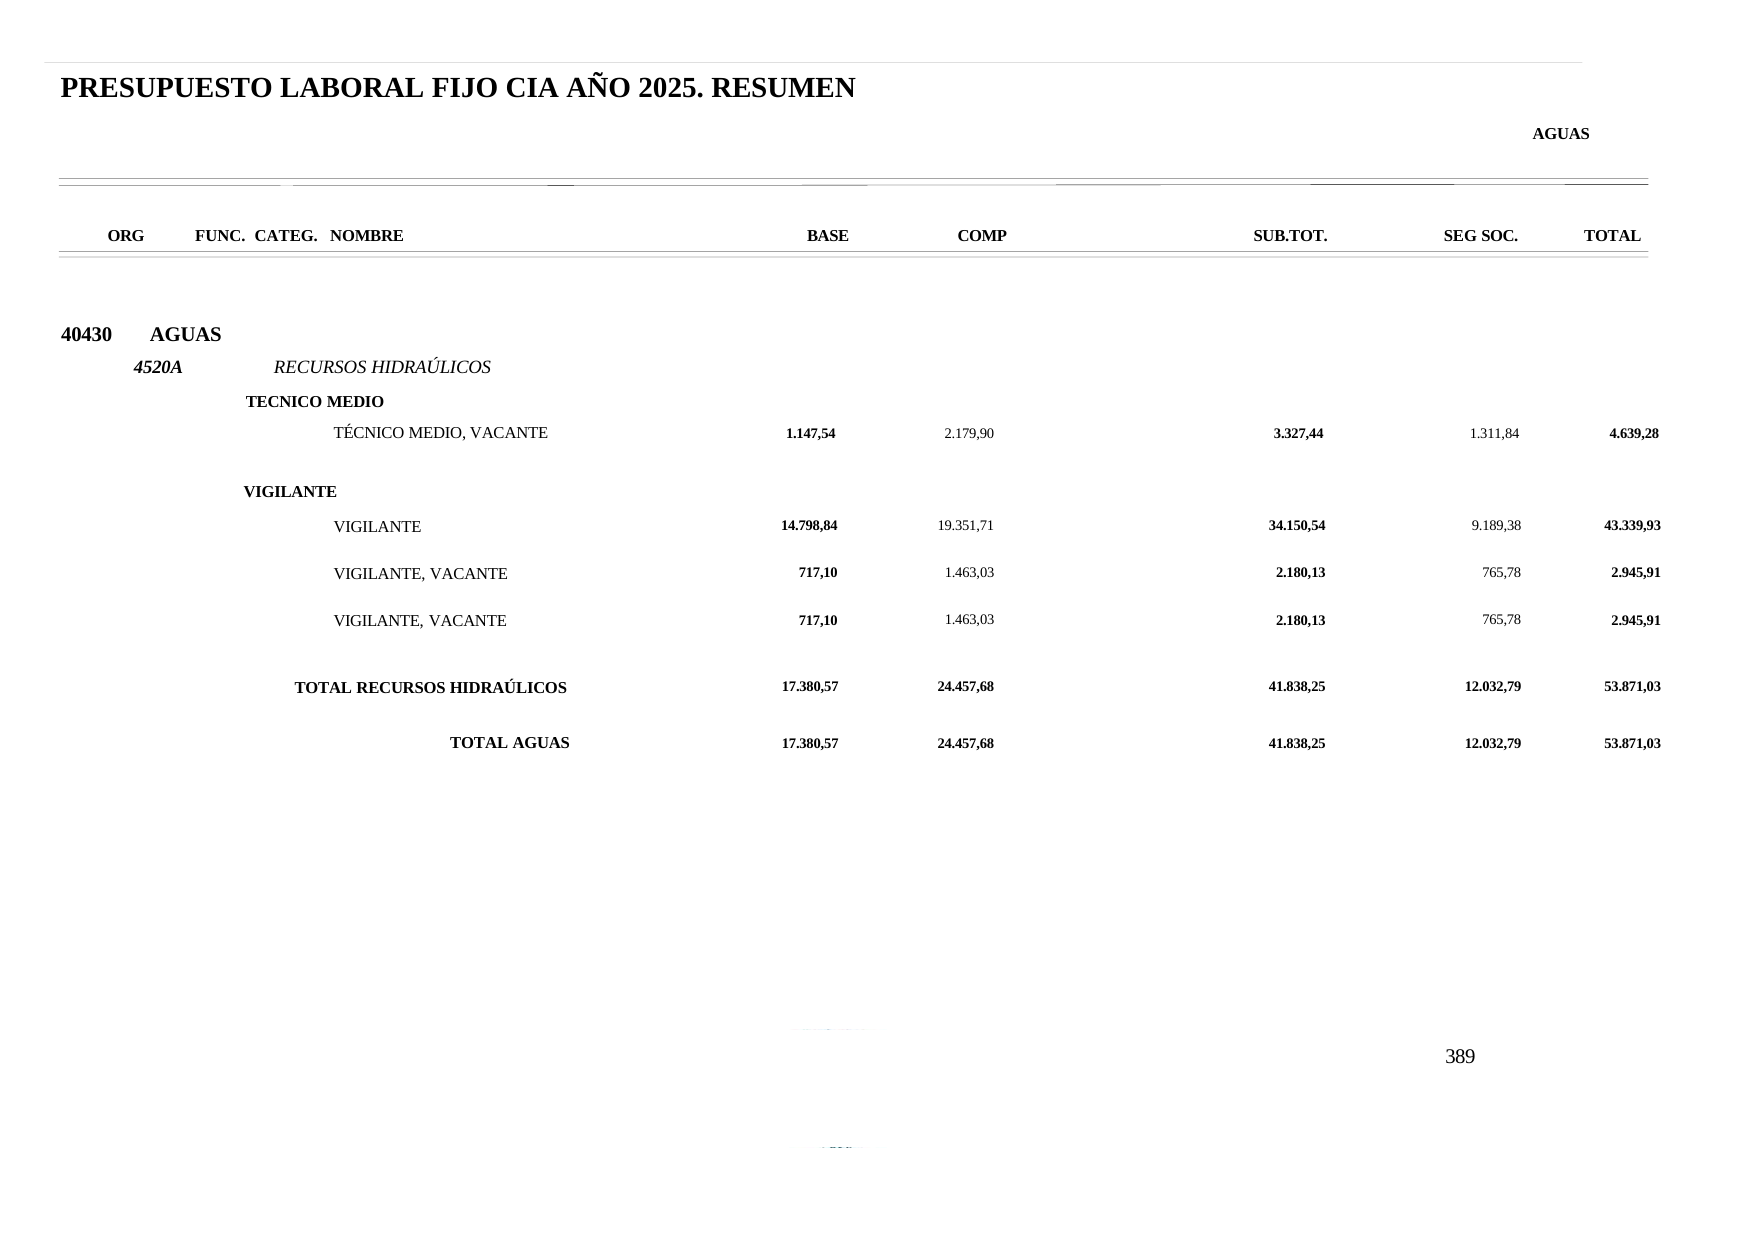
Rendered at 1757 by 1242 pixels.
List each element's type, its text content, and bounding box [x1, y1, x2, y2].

table_cell 717,10 [675, 598, 888, 654]
table_header VIGILANTE [288, 518, 675, 550]
table_cell 41.838,25 [1131, 717, 1395, 754]
table_header 34.150,54 [1131, 518, 1395, 550]
table_cell 765,78 [1395, 598, 1563, 654]
table_header 14.798,84 [675, 518, 888, 550]
table_header 43.339,93 [1563, 518, 1666, 550]
table_header TÉCNICO MEDIO, VACANTE [328, 426, 668, 444]
table_header 19.351,71 [888, 518, 1131, 550]
table_cell 1.463,03 [888, 598, 1131, 654]
table_cell 2.180,13 [1131, 598, 1395, 654]
table_header 9.189,38 [1395, 518, 1563, 550]
table_cell 2.180,13 [1131, 550, 1395, 597]
table_cell 17.380,57 [675, 655, 888, 717]
text VIGILANTE [243, 482, 1668, 501]
table_cell VIGILANTE, VACANTE [288, 550, 675, 597]
table_cell 24.457,68 [888, 655, 1131, 717]
table_cell 53.871,03 [1563, 717, 1666, 754]
table_header 4.639,28 [1565, 426, 1664, 444]
table_cell 17.380,57 [675, 717, 888, 754]
table_cell 12.032,79 [1395, 717, 1563, 754]
table_cell 2.945,91 [1563, 598, 1666, 654]
table_cell 2.945,91 [1563, 550, 1666, 597]
table_header 1.147,54 [668, 426, 890, 444]
table_cell 41.838,25 [1131, 655, 1395, 717]
table_cell TOTAL AGUAS [288, 717, 675, 754]
table_cell 53.871,03 [1563, 655, 1666, 717]
table_cell 12.032,79 [1395, 655, 1563, 717]
table_header 3.327,44 [1134, 426, 1397, 444]
text ORG FUNC. CATEG. NOMBRE BASE COMP SUB.TOT. SEG SOC. TOTAL [107, 225, 1668, 244]
text 40430 AGUAS [61, 322, 1668, 346]
table_cell VIGILANTE, VACANTE [288, 598, 675, 654]
table_cell 765,78 [1395, 550, 1563, 597]
subtitle PRESUPUESTO LABORAL FIJO CIA AÑO 2025. RESUMEN [60, 70, 1668, 104]
table_cell 717,10 [675, 550, 888, 597]
text AGUAS [44, 124, 1590, 143]
table_cell 1.463,03 [888, 550, 1131, 597]
table_header 1.311,84 [1397, 426, 1564, 444]
text 4520A RECURSOS HIDRAÚLICOS [44, 356, 582, 378]
table_cell 24.457,68 [888, 717, 1131, 754]
text TECNICO MEDIO [44, 392, 586, 411]
table_cell TOTAL RECURSOS HIDRAÚLICOS [288, 655, 675, 717]
table_header 2.179,90 [890, 426, 1134, 444]
